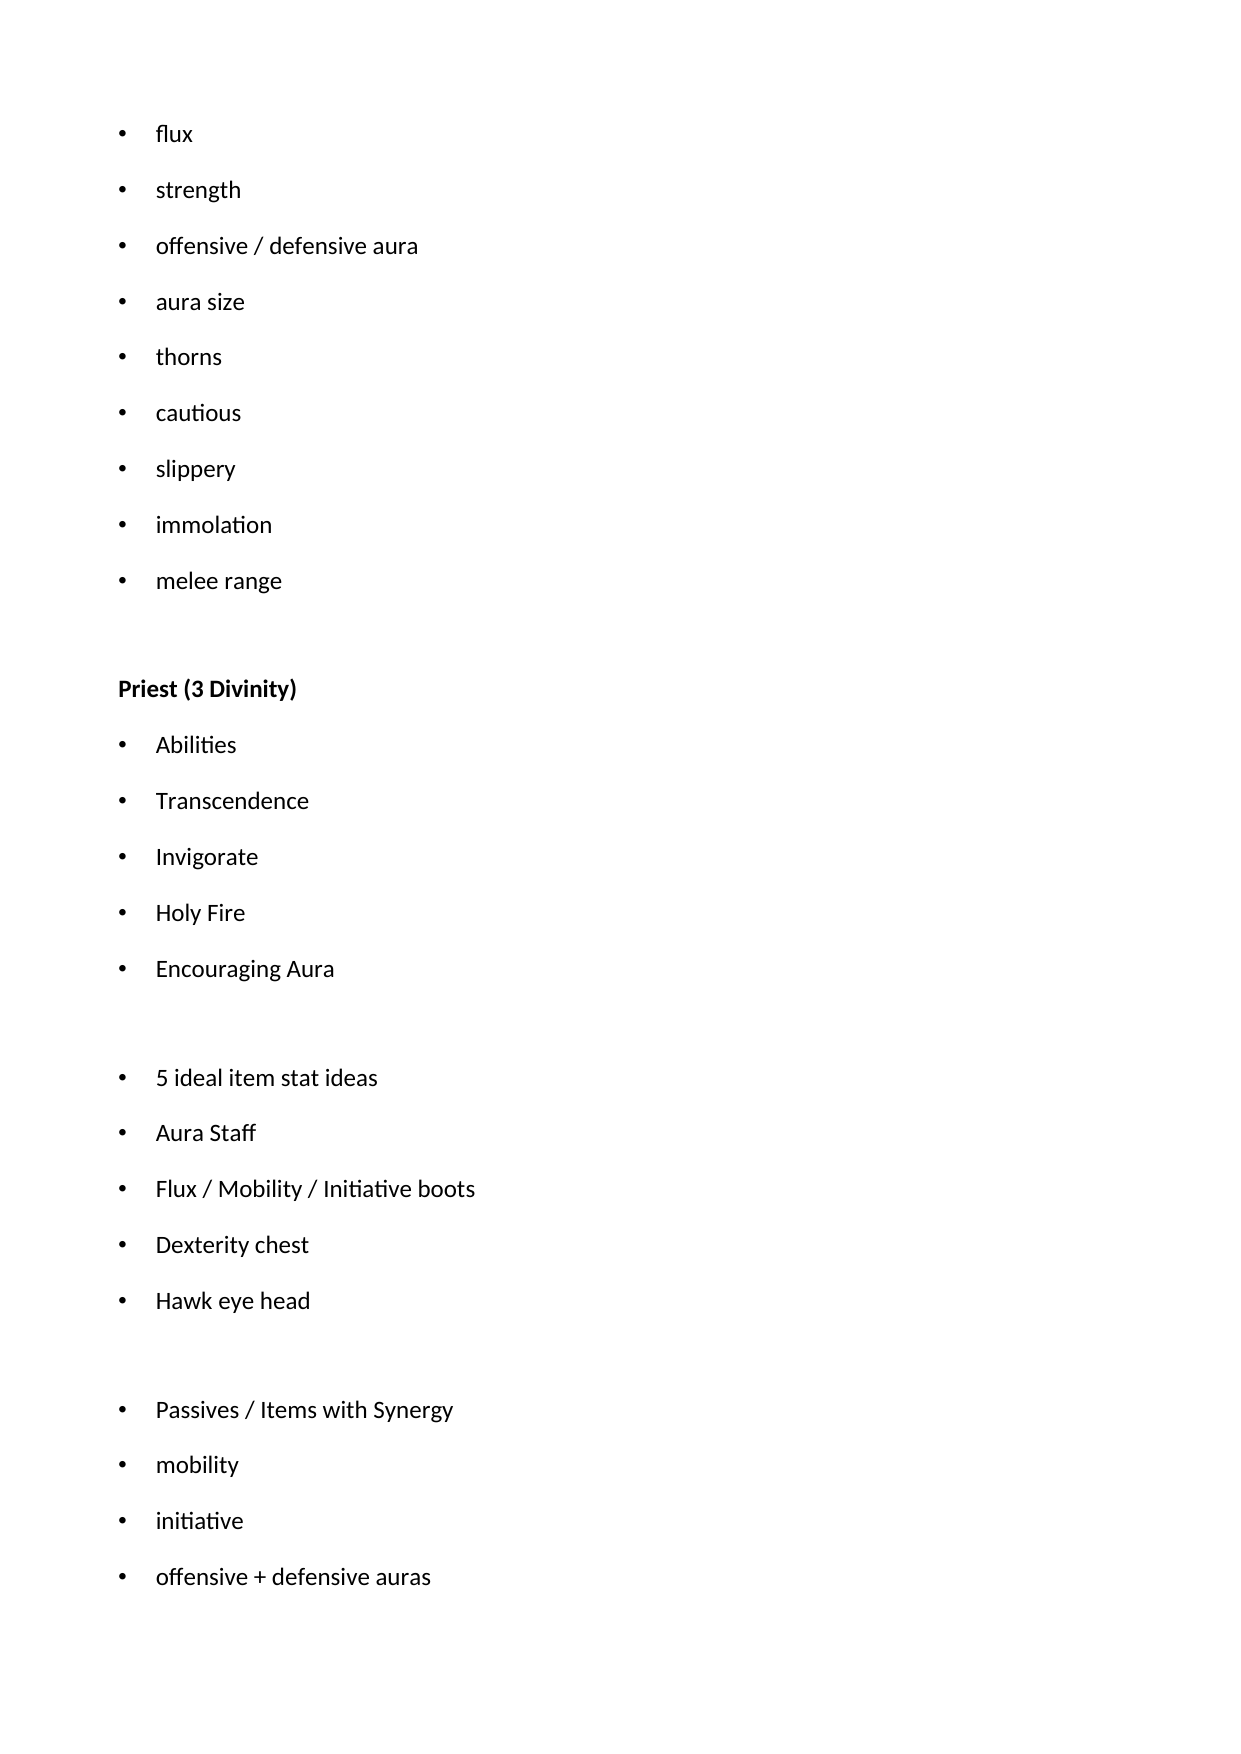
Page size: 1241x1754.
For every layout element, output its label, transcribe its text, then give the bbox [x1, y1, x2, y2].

list flux [81, 118, 1122, 149]
list slippery [81, 453, 1122, 484]
list Aura Staff [81, 1117, 1122, 1148]
list offensive / defensive aura [81, 230, 1122, 260]
list strength [81, 174, 1122, 204]
list Flux / Mobility / Initiative boots [81, 1173, 1122, 1204]
list aura size [81, 286, 1122, 316]
list Holy Fire [81, 897, 1122, 927]
list initiative [81, 1506, 1122, 1536]
list Passives / Items with Synergy [81, 1394, 1122, 1424]
list Hawk eye head [81, 1285, 1122, 1316]
list mobility [81, 1450, 1122, 1480]
list 5 ideal item stat ideas [81, 1062, 1122, 1092]
list Abilities [81, 729, 1122, 760]
list Transcendence [81, 785, 1122, 816]
list offensive + defensive auras [81, 1561, 1122, 1592]
list Encouraging Aura [81, 953, 1122, 983]
list thorns [81, 341, 1122, 372]
list Invigorate [81, 841, 1122, 872]
list Dexterity chest [81, 1229, 1122, 1260]
list melee range [81, 565, 1122, 595]
text Priest (3 Divinity) [118, 674, 1122, 704]
list immolation [81, 509, 1122, 539]
list cautious [81, 397, 1122, 428]
